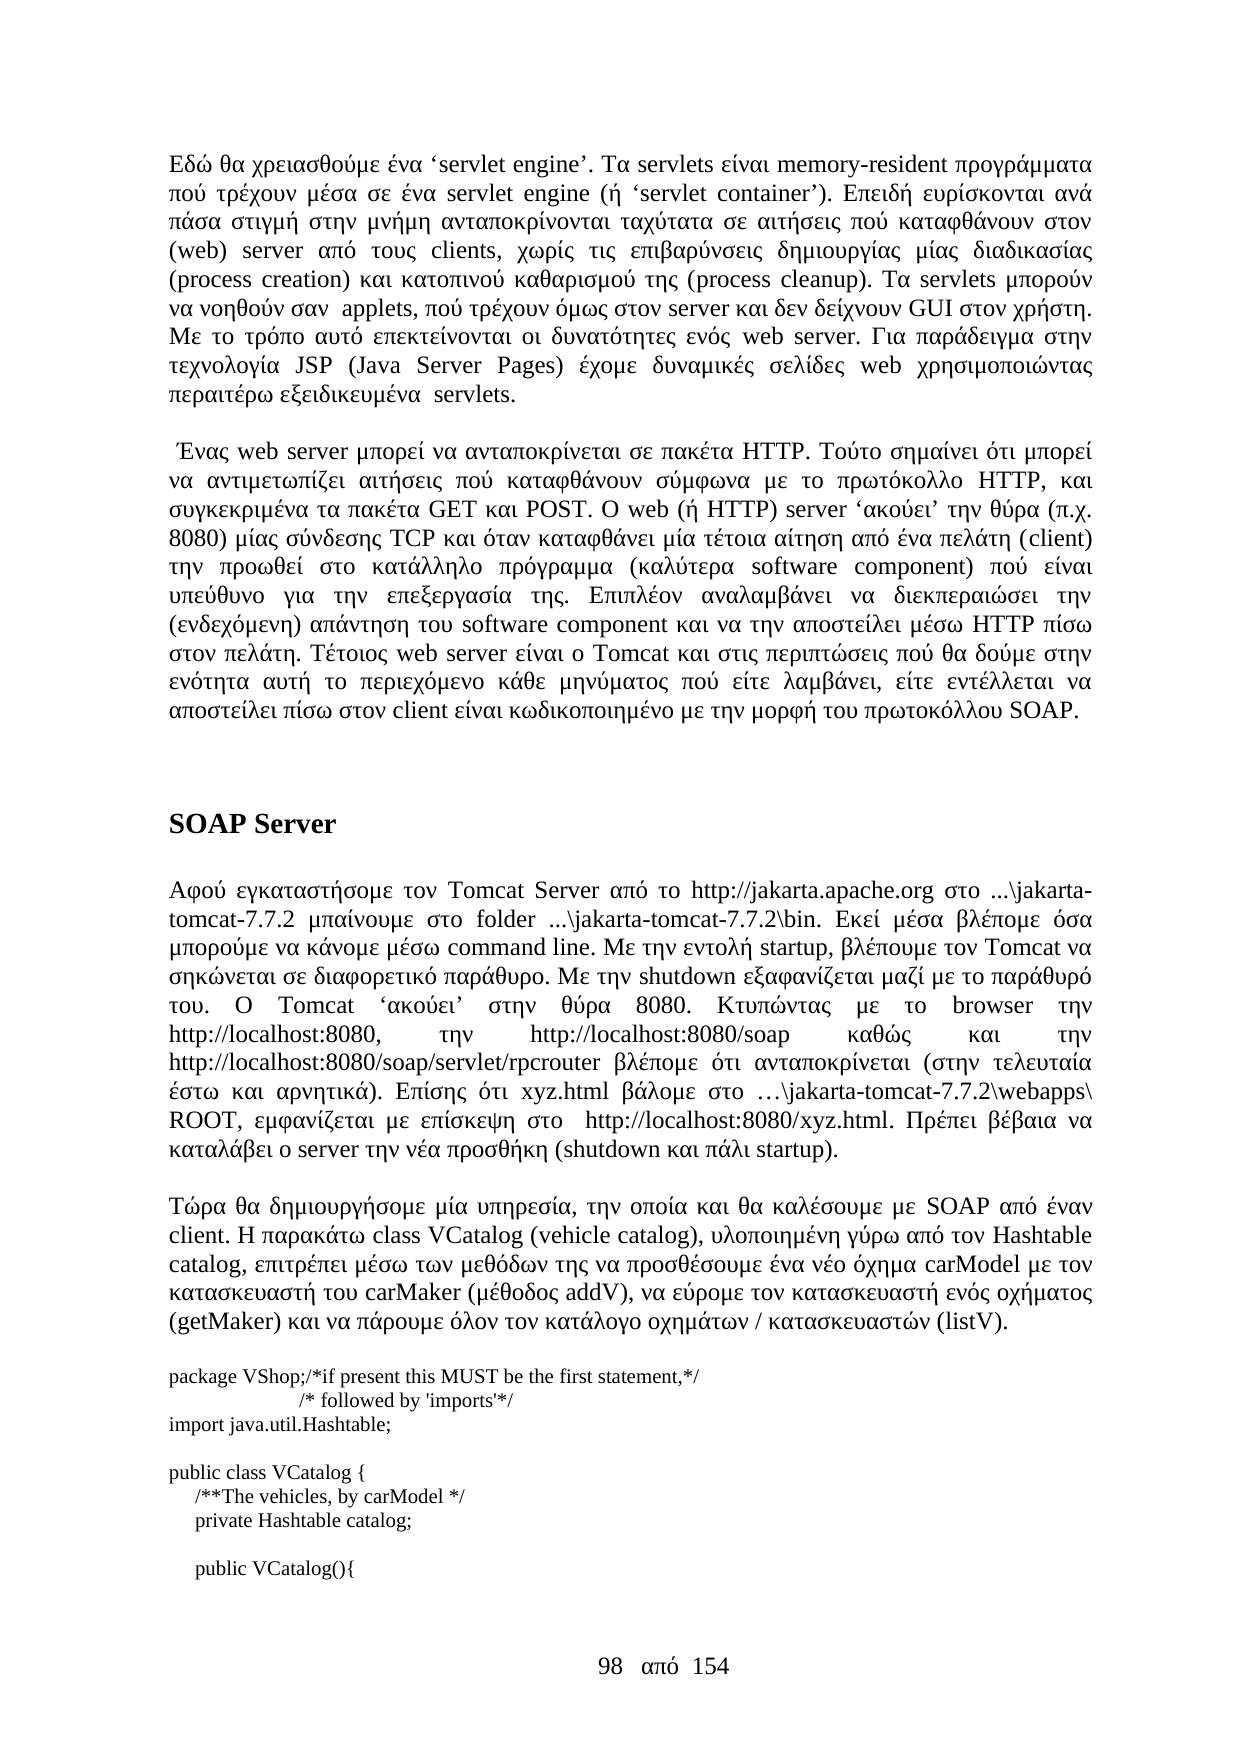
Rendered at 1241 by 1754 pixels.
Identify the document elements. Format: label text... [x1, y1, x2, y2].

subtitle SOAP Server [169, 806, 1092, 840]
text Εδώ θα χρειασθούμε ένα ‘servlet engine’. Τα servlets είναι memory-resident προγράμματα πού τρέχουν μέσα σε ένα servlet engine (ή ‘servlet container’). Επειδή ευρίσκονται ανά πάσα στιγμή στην μνήμη ανταποκρίνονται ταχύτατα σε αιτήσεις πού καταφθάνουν στον (web) server από τους clients, χωρίς τις επιβαρύνσεις δημιουργίας μίας διαδικασίας (process creation) και κατοπινού καθαρισμού της (process cleanup). Τα servlets μπορούν να νοηθούν σαν applets, πού τρέχουν όμως στον server και δεν δείχνουν GUI στον χρήστη. Με το τρόπο αυτό επεκτείνονται οι δυνατότητες ενός web server. Για παράδειγμα στην τεχνολογία JSP (Java Server Pages) έχομε δυναμικές σελίδες web χρησιμοποιώντας περαιτέρω εξειδικευμένα servlets. [169, 149, 1092, 408]
subtitle /**The vehicles, by carModel */ [169, 1484, 1092, 1508]
subtitle package VShop;/*if present this MUST be the first statement,*/ [169, 1364, 1092, 1388]
text Αφού εγκαταστήσομε τον Tomcat Server από το http://jakarta.apache.org στο ...\jakarta-tomcat-7.7.2 μπαίνουμε στο folder ...\jakarta-tomcat-7.7.2\bin. Εκεί μέσα βλέπομε όσα μπορούμε να κάνομε μέσω command line. Mε την εντολή startup, βλέπουμε τον Tomcat να σηκώνεται σε διαφορετικό παράθυρο. Με την shutdown εξαφανίζεται μαζί με το παράθυρό του. Ο Tomcat ‘ακούει’ στην θύρα 8080. Κτυπώντας με το browser την http://localhost:8080, την http://localhost:8080/soap καθώς και την http://localhost:8080/soap/servlet/rpcrouter βλέπομε ότι ανταποκρίνεται (στην τελευταία έστω και αρνητικά). Επίσης ότι xyz.html βάλομε στο …\jakarta-tomcat-7.7.2\webapps\ROOT, εμφανίζεται με επίσκεψη στο http://localhost:8080/xyz.html. Πρέπει βέβαια να καταλάβει ο server την νέα προσθήκη (shutdown και πάλι startup). [169, 875, 1092, 1162]
subtitle /* followed by 'imports'*/ [169, 1388, 1092, 1412]
subtitle public class VCatalog { [169, 1460, 1092, 1484]
text Τώρα θα δημιουργήσομε μία υπηρεσία, την οποία και θα καλέσουμε με SOAP από έναν client. Η παρακάτω class VCatalog (vehicle catalog), υλοποιημένη γύρω από τον Hashtable catalog, επιτρέπει μέσω των μεθόδων της να προσθέσουμε ένα νέο όχημα carModel με τον κατασκευαστή του carMaker (μέθοδος addV), να εύρομε τον κατασκευαστή ενός οχήματος (getMaker) και να πάρουμε όλον τον κατάλογο οχημάτων / κατασκευαστών (listV). [169, 1191, 1092, 1335]
text Ένας web server μπορεί να ανταποκρίνεται σε πακέτα HTTP. Τούτο σημαίνει ότι μπορεί να αντιμετωπίζει αιτήσεις πού καταφθάνουν σύμφωνα με το πρωτόκολλο HTTP, και συγκεκριμένα τα πακέτα GET και POST. Ο web (ή HTTP) server ‘ακούει’ την θύρα (π.χ. 8080) μίας σύνδεσης TCP και όταν καταφθάνει μία τέτοια αίτηση από ένα πελάτη (client) την προωθεί στο κατάλληλο πρόγραμμα (καλύτερα software component) πού είναι υπεύθυνο για την επεξεργασία της. Επιπλέον αναλαμβάνει να διεκπεραιώσει την (ενδεχόμενη) απάντηση του software component και να την αποστείλει μέσω HTTP πίσω στον πελάτη. Τέτοιος web server είναι ο Tomcat και στις περιπτώσεις πού θα δούμε στην ενότητα αυτή το περιεχόμενο κάθε μηνύματος πού είτε λαμβάνει, είτε εντέλλεται να αποστείλει πίσω στον client είναι κωδικοποιημένο με την μορφή του πρωτοκόλλου SOAP. [169, 436, 1092, 724]
subtitle public VCatalog(){ [169, 1556, 1092, 1580]
subtitle import java.util.Hashtable; [169, 1412, 1092, 1436]
subtitle private Hashtable catalog; [169, 1508, 1092, 1532]
